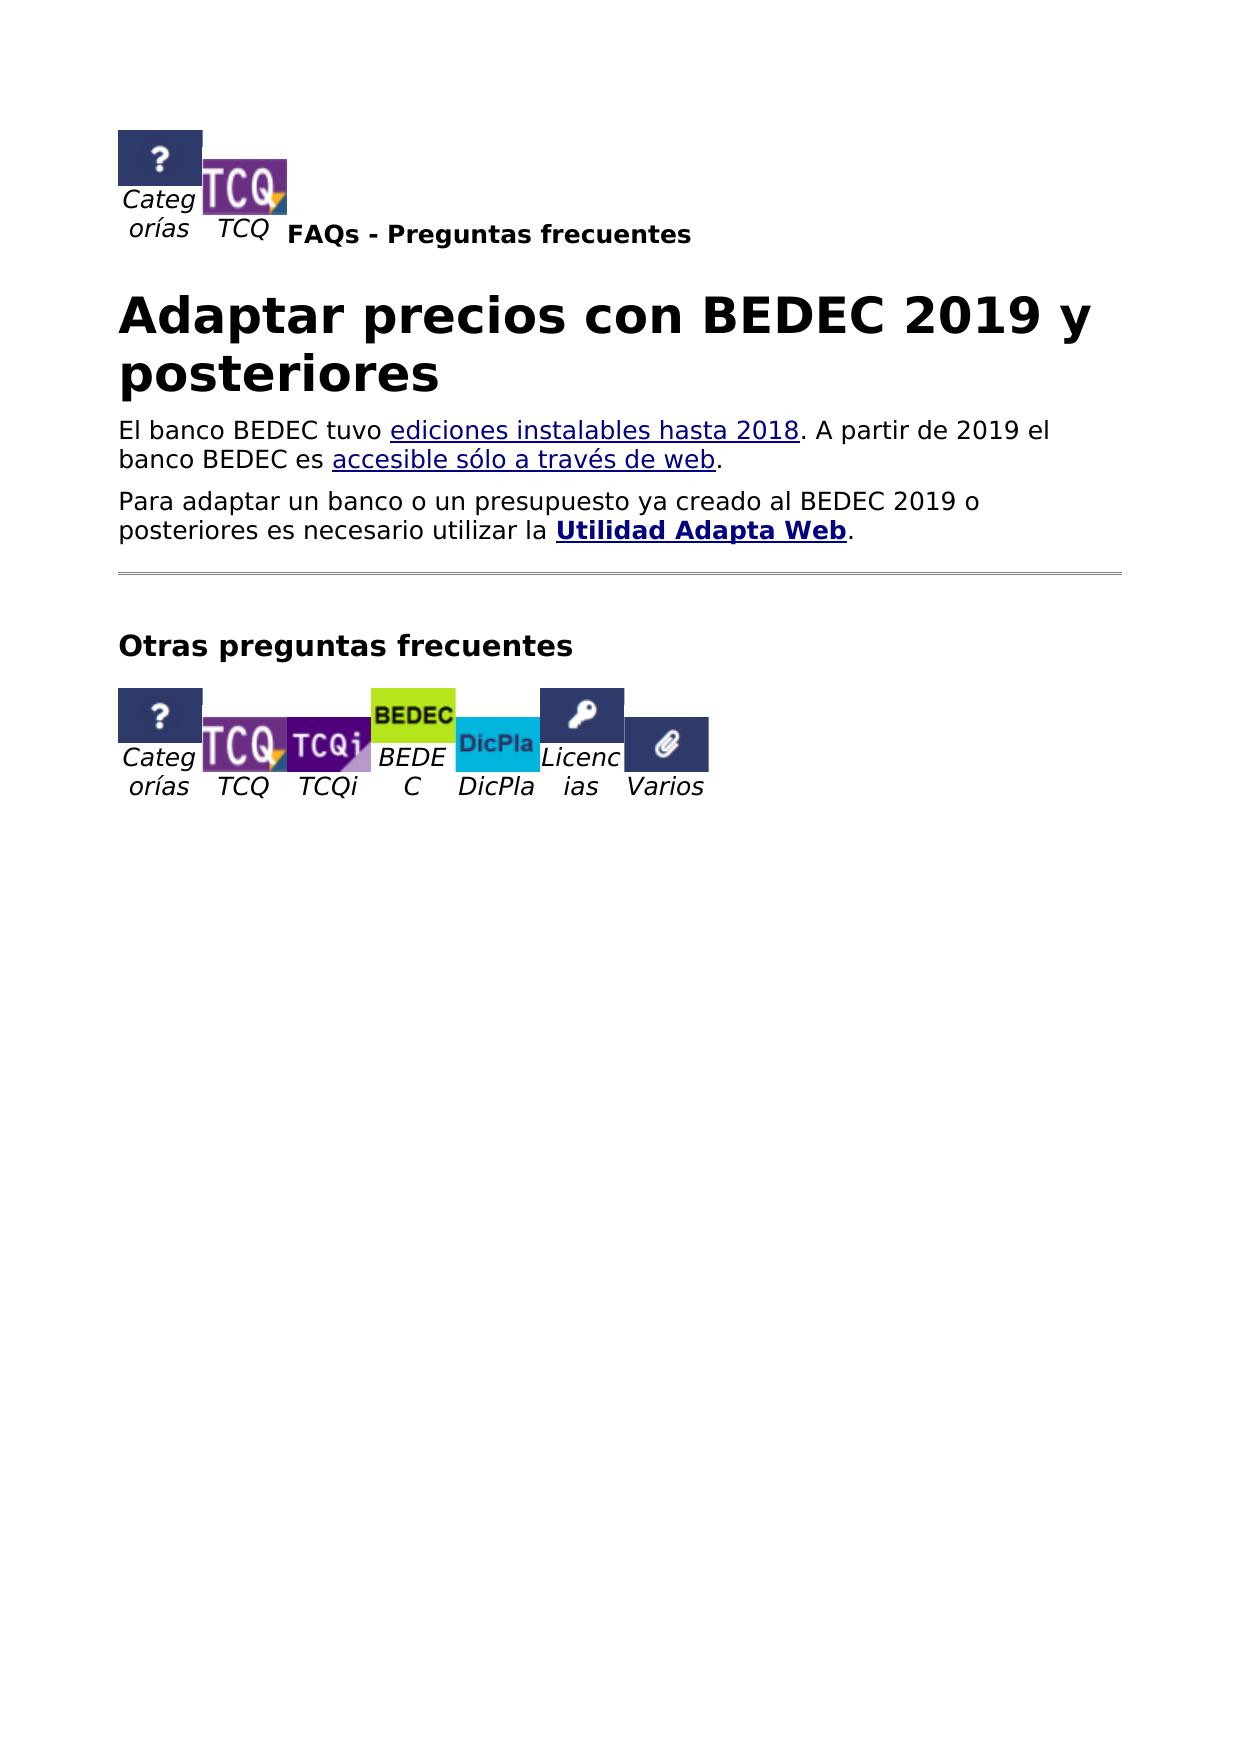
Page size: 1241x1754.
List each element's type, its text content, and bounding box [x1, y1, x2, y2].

text Categorías [118, 186, 202, 244]
text Categorías [118, 743, 202, 801]
picture [497, 735, 512, 750]
text DicPla [456, 772, 540, 801]
text Para adaptar un banco o un presupuesto ya creado al BEDEC 2019 o posteriores es necesario utilizar la Utilidad Adapta Web. [118, 487, 1122, 545]
text TCQ [202, 215, 287, 244]
picture [485, 739, 495, 751]
text TCQi [287, 772, 371, 801]
picture [118, 130, 287, 215]
text BEDEC [371, 743, 456, 801]
picture [514, 735, 518, 750]
subtitle Adaptar precios con BEDEC 2019 y posteriores [118, 287, 1122, 403]
text Licencias [540, 743, 624, 801]
text FAQs - Preguntas frecuentes [118, 118, 1122, 249]
picture [477, 739, 482, 751]
subtitle Otras preguntas frecuentes [118, 629, 1122, 663]
picture [522, 739, 536, 751]
text TCQ [202, 772, 287, 801]
picture [458, 734, 475, 751]
picture [540, 688, 709, 772]
text Varios [624, 772, 709, 801]
picture [118, 688, 456, 772]
text El banco BEDEC tuvo ediciones instalables hasta 2018. A partir de 2019 el banco BEDEC es accesible sólo a través de web. [118, 416, 1122, 474]
